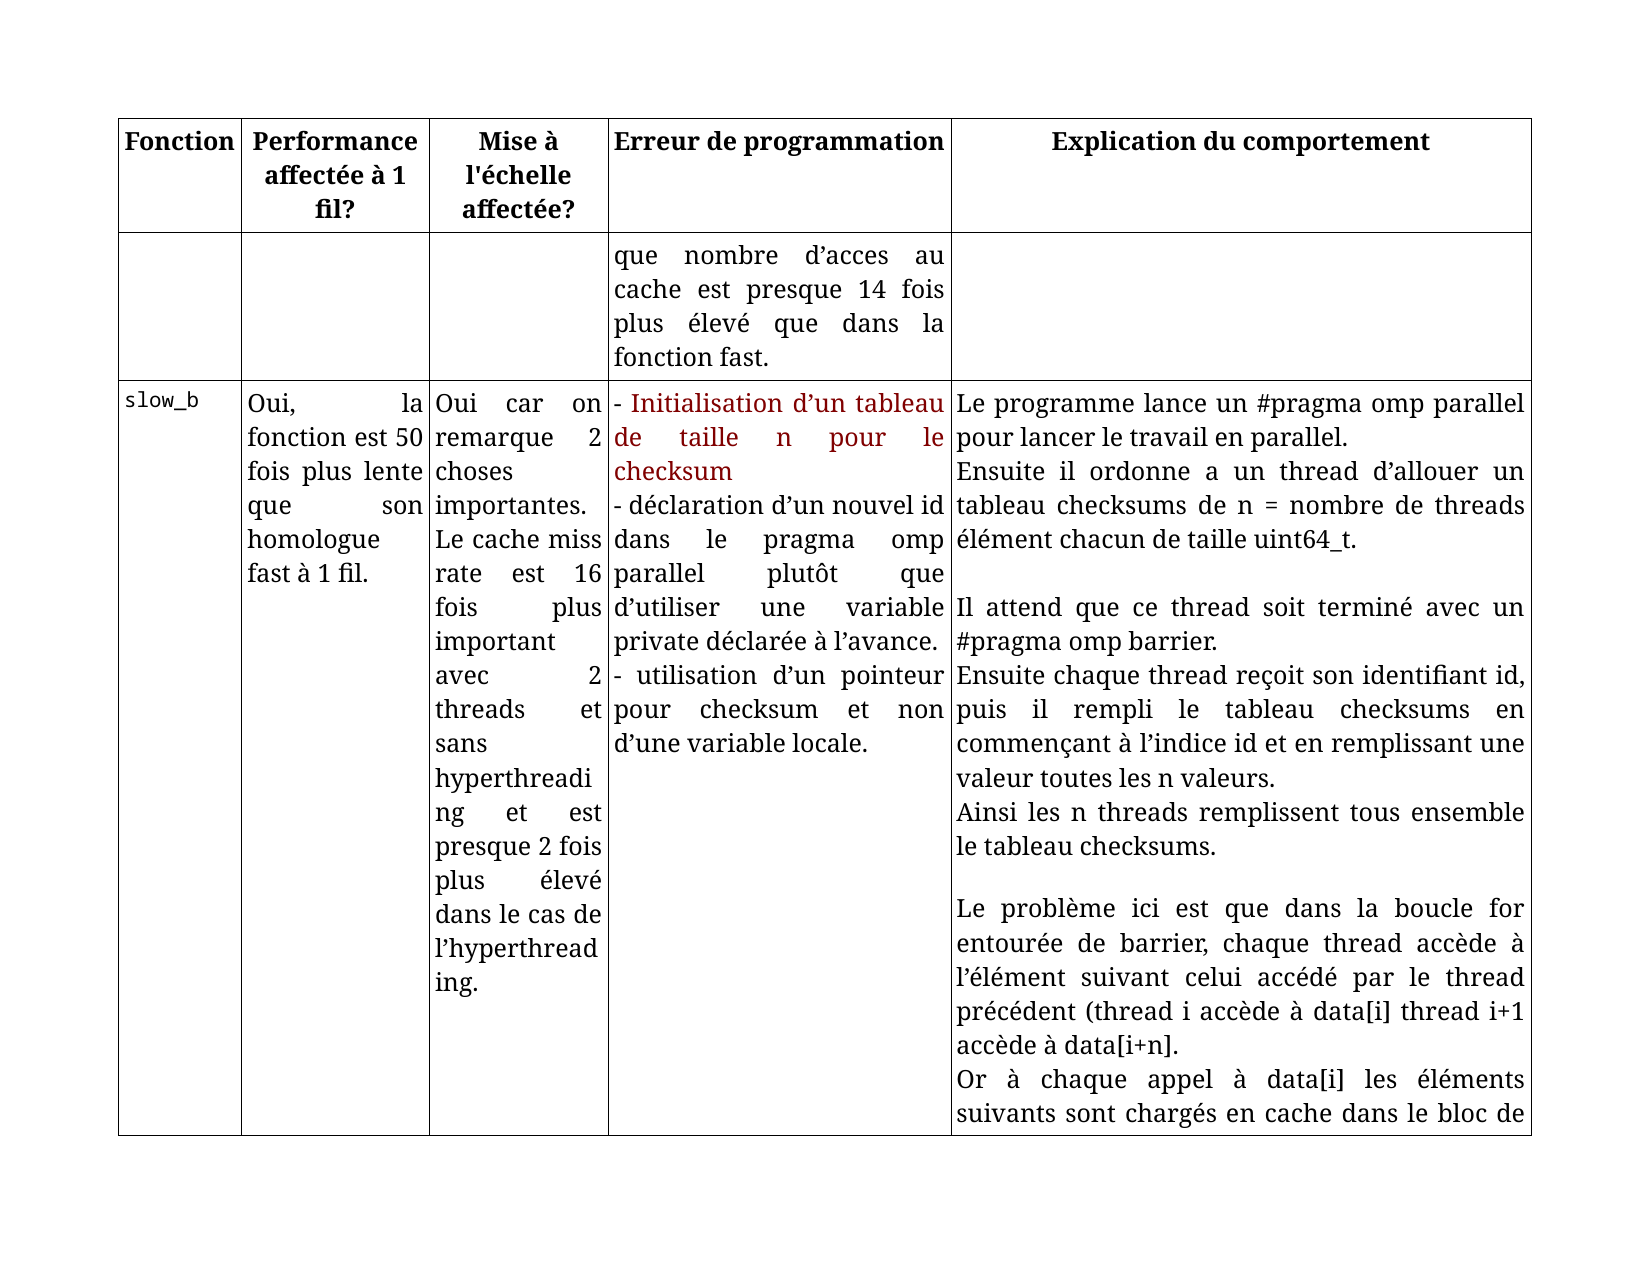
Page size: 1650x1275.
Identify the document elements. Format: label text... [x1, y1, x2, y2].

table_cell que nombre d’acces au cache est presque 14 fois plus élevé que dans la fonction fast. [609, 233, 951, 380]
table_header Performance affectée à 1 fil? [242, 119, 429, 232]
table_cell - Initialisation d’un tableau de taille n pour le checksum - déclaration d’un nouvel id dans le pragma omp parallel plutôt que d’utiliser une variable private déclarée à l’avance. - utilisation d’un pointeur pour checksum et non d’une variable locale. [609, 381, 951, 1135]
table_cell Oui, la fonction est 50 fois plus lente que son homologue fast à 1 fil. [242, 381, 429, 1135]
table_cell [430, 233, 608, 380]
table_cell Oui car on remarque 2 choses importantes. Le cache miss rate est 16 fois plus important avec 2 threads et sans hyperthreading et est presque 2 fois plus élevé dans le cas de l’hyperthreading. [430, 381, 608, 1135]
table_cell [952, 233, 1531, 380]
table_cell Le programme lance un #pragma omp parallel pour lancer le travail en parallel. Ensuite il ordonne a un thread d’allouer un tableau checksums de n = nombre de threads élément chacun de taille uint64_t. Il attend que ce thread soit terminé avec un #pragma omp barrier. Ensuite chaque thread reçoit son identifiant id, puis il rempli le tableau checksums en commençant à l’indice id et en remplissant une valeur toutes les n valeurs. Ainsi les n threads remplissent tous ensemble le tableau checksums. Le problème ici est que dans la boucle for entourée de barrier, chaque thread accède à l’élément suivant celui accédé par le thread précédent (thread i accède à data[i] thread i+1 accède à data[i+n]. Or à chaque appel à data[i] les éléments suivants sont chargés en cache dans le bloc de [952, 381, 1531, 1135]
table_cell slow_b [119, 381, 241, 1135]
table_header Mise à l'échelle affectée? [430, 119, 608, 232]
table_cell [119, 233, 241, 380]
table_header Explication du comportement [952, 119, 1531, 232]
table_cell [242, 233, 429, 380]
table_header Erreur de programmation [609, 119, 951, 232]
table_header Fonction [119, 119, 241, 232]
